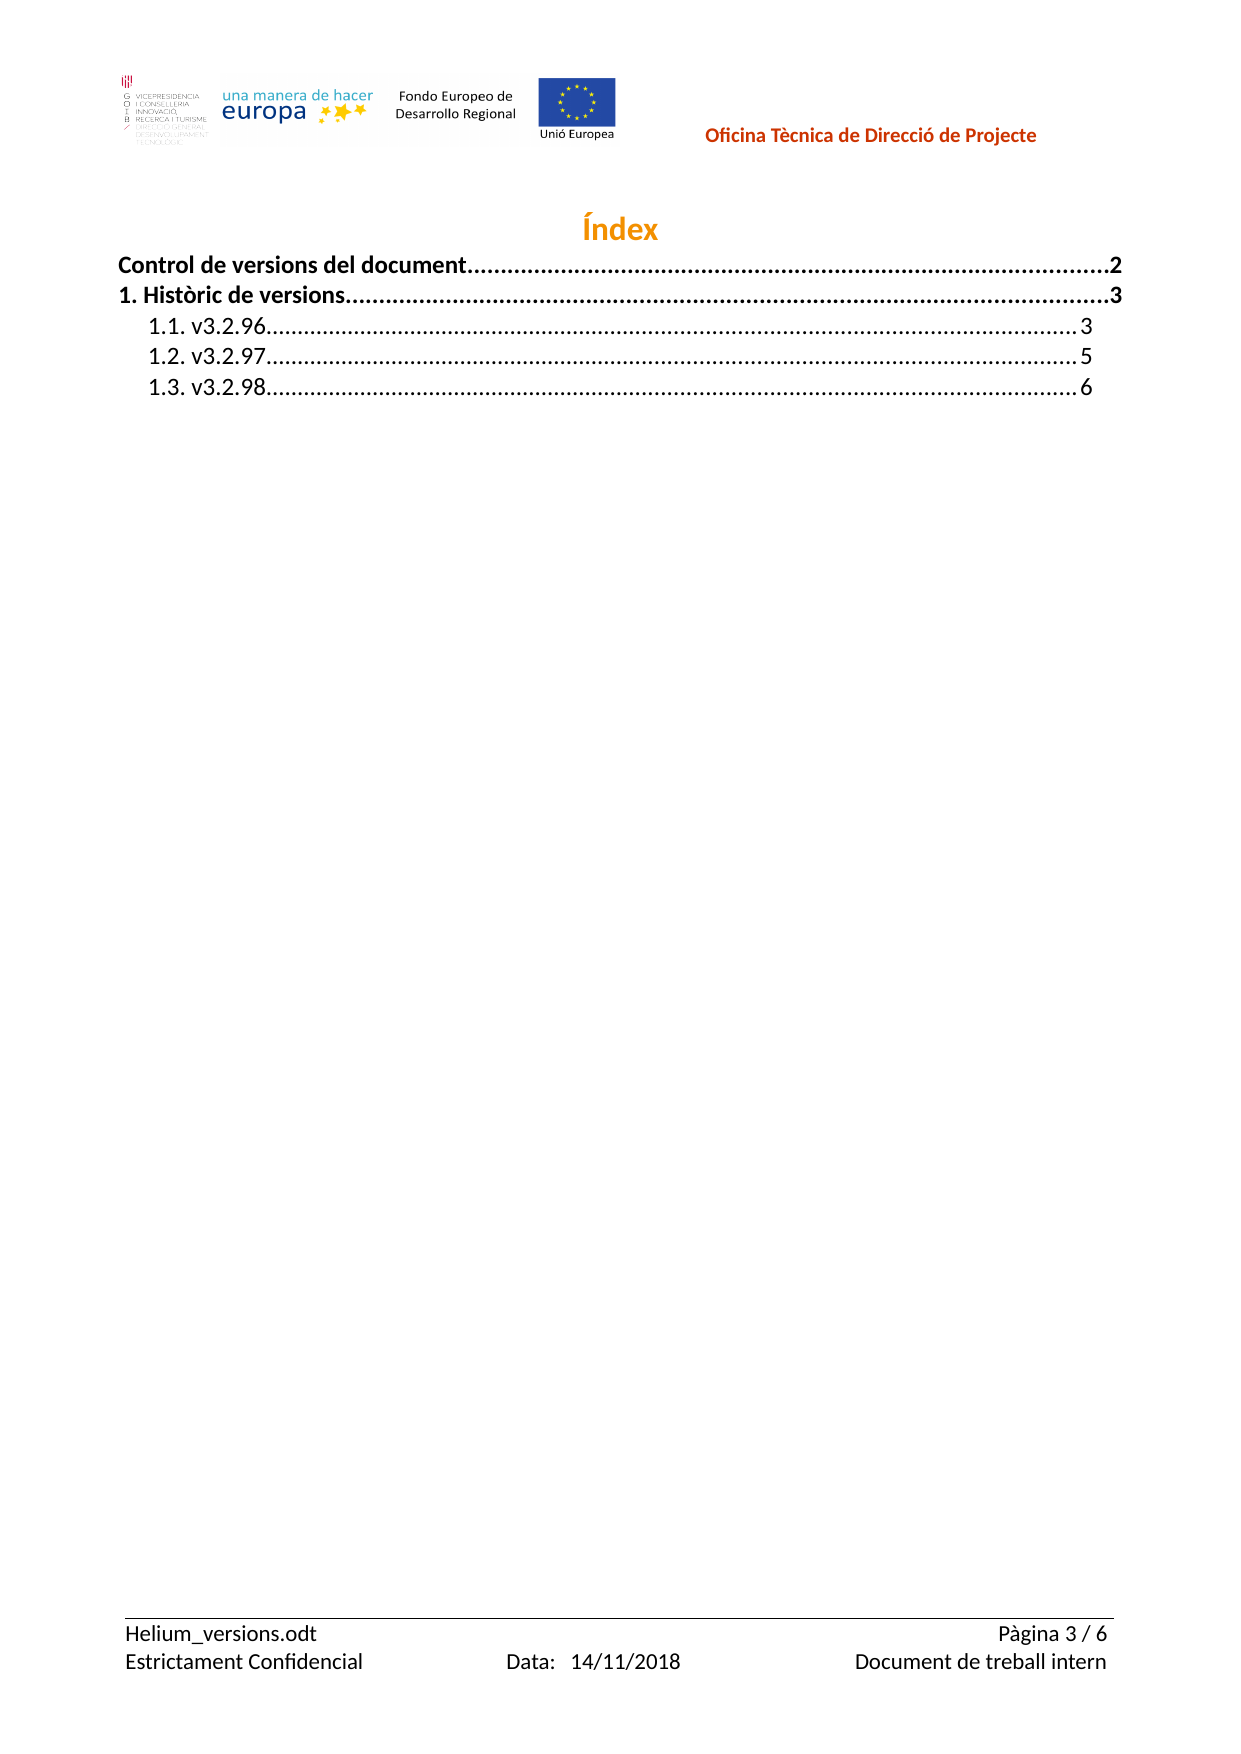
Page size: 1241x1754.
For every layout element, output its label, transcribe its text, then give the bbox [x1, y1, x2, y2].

picture [219, 73, 621, 147]
text 1.3. v3.2.98 6 [148, 371, 1122, 402]
text Índex [118, 208, 1122, 249]
picture [118, 73, 213, 147]
text 1.2. v3.2.97 5 [148, 341, 1122, 371]
text 1. Històric de versions 3 [118, 279, 1122, 310]
text 1.1. v3.2.96 3 [148, 310, 1122, 341]
text Control de versions del document 2 [118, 249, 1122, 279]
